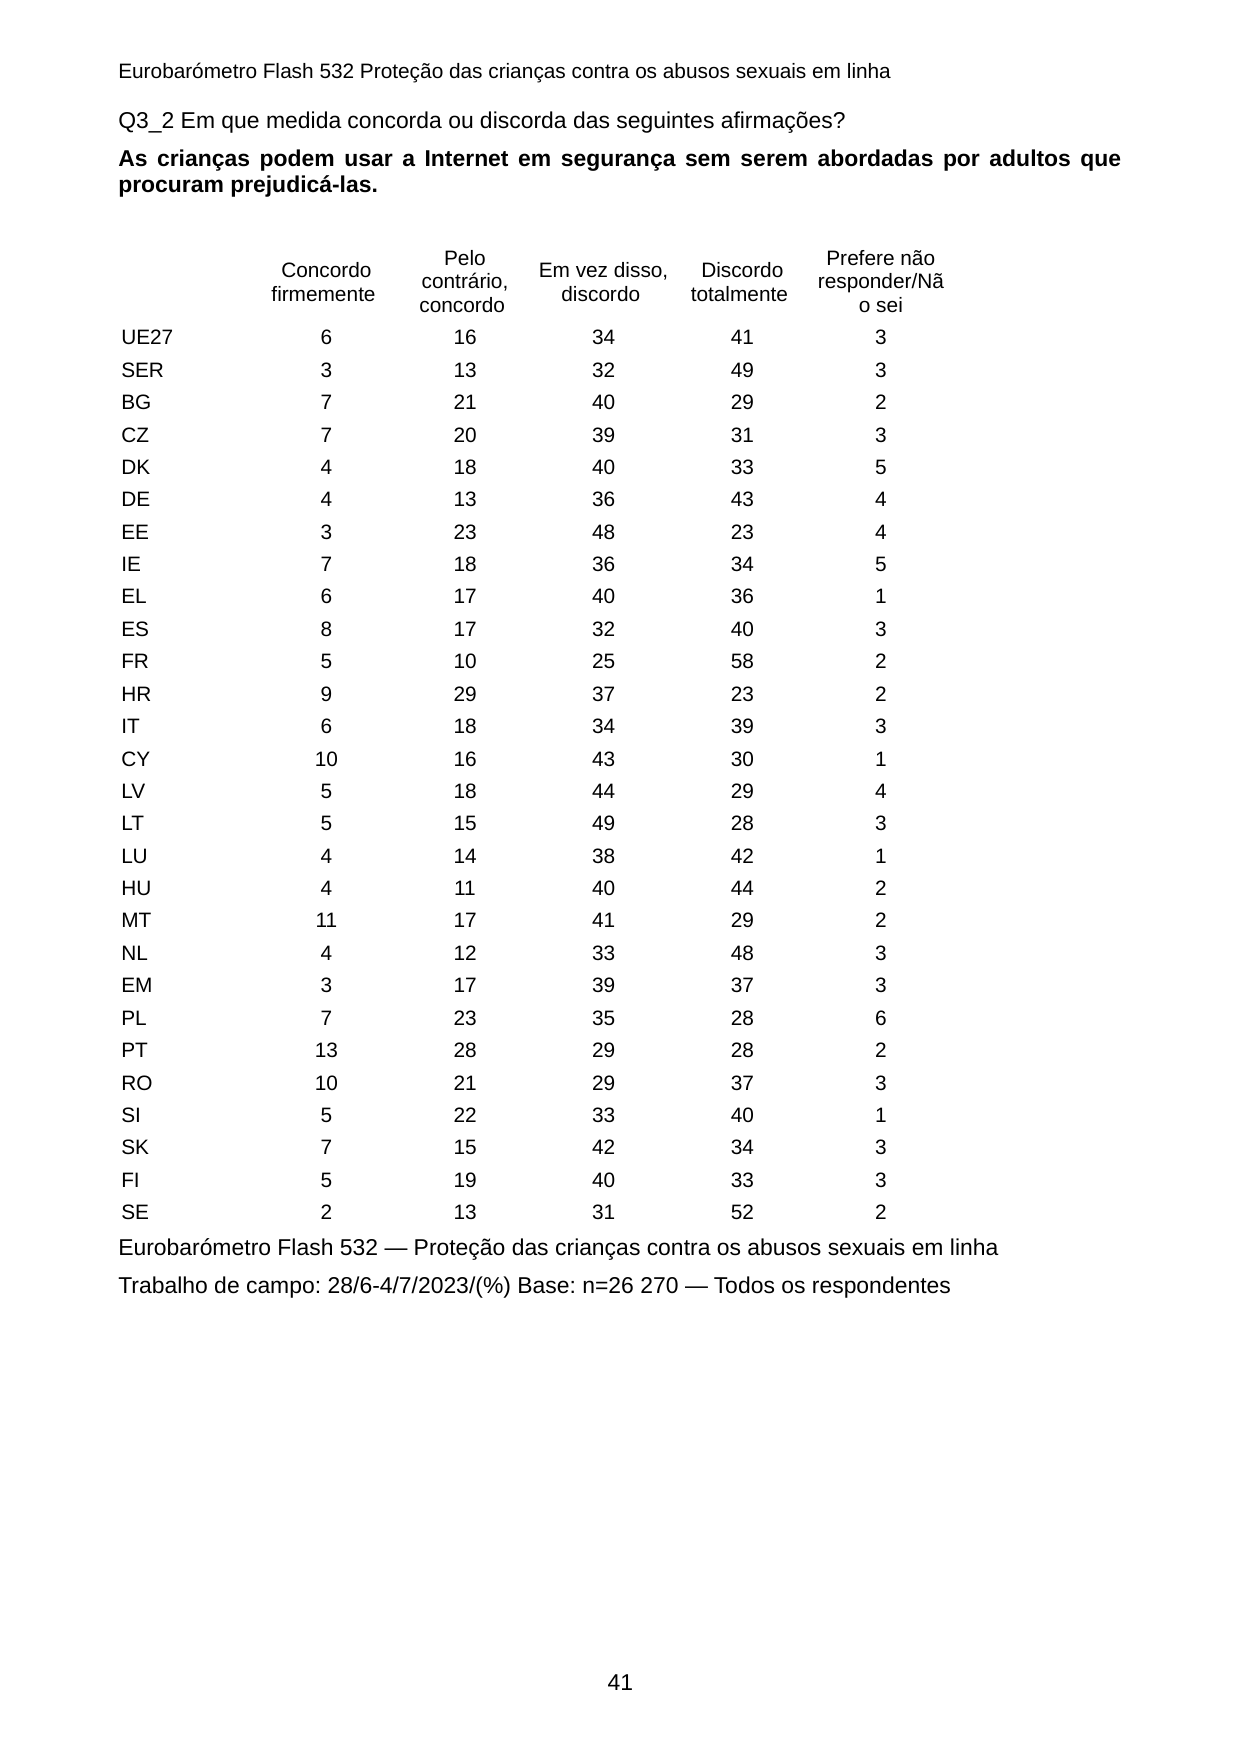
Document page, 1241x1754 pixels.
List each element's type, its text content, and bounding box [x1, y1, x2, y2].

table_cell 39 [534, 969, 673, 1001]
table_cell 36 [673, 580, 811, 613]
table_cell 4 [257, 839, 395, 872]
table_cell 37 [673, 1066, 811, 1098]
table_cell 3 [811, 937, 950, 969]
table_cell PT [118, 1034, 257, 1066]
table_cell 19 [395, 1163, 534, 1196]
table_cell 6 [257, 580, 395, 613]
table_cell 5 [257, 775, 395, 807]
table_cell 4 [257, 937, 395, 969]
table_cell 48 [673, 937, 811, 969]
text As crianças podem usar a Internet em segurança sem serem abordadas por adultos que procuram prejudicá-las. [118, 145, 1122, 198]
table_cell 2 [811, 904, 950, 937]
text Trabalho de campo: 28/6-4/7/2023/(%) Base: n=26 270 — Todos os respondentes [118, 1272, 1122, 1299]
table_cell 28 [673, 1034, 811, 1066]
table_cell 48 [534, 515, 673, 548]
table_cell 40 [673, 613, 811, 645]
table_cell ES [118, 613, 257, 645]
table_cell 3 [811, 807, 950, 839]
table_cell 21 [395, 386, 534, 418]
table_cell 36 [534, 548, 673, 580]
table_cell 13 [395, 354, 534, 386]
table_cell 29 [673, 775, 811, 807]
table_cell 3 [257, 969, 395, 1001]
table_cell 23 [673, 515, 811, 548]
table_cell 7 [257, 418, 395, 451]
table_cell 17 [395, 580, 534, 613]
table_cell 3 [811, 354, 950, 386]
table_cell 32 [534, 613, 673, 645]
table_cell 23 [395, 1001, 534, 1034]
table_cell 15 [395, 807, 534, 839]
table_cell 15 [395, 1131, 534, 1163]
table_cell 13 [395, 483, 534, 515]
table_cell 41 [534, 904, 673, 937]
table_cell 4 [811, 775, 950, 807]
table_cell 35 [534, 1001, 673, 1034]
table_cell DK [118, 451, 257, 483]
table_cell DE [118, 483, 257, 515]
table_cell NL [118, 937, 257, 969]
table_cell CY [118, 742, 257, 774]
table_cell BG [118, 386, 257, 418]
table_cell 39 [673, 710, 811, 742]
text Q3_2 Em que medida concorda ou discorda das seguintes afirmações? [118, 107, 1122, 133]
table_cell 29 [534, 1066, 673, 1098]
table_header Pelo contrário, concordo [395, 242, 534, 321]
table_cell 17 [395, 904, 534, 937]
table_cell SK [118, 1131, 257, 1163]
table_cell 13 [257, 1034, 395, 1066]
table_cell 4 [257, 483, 395, 515]
table_cell 3 [811, 613, 950, 645]
table_cell EL [118, 580, 257, 613]
table_cell 10 [395, 645, 534, 677]
table_cell EM [118, 969, 257, 1001]
table_cell 6 [257, 710, 395, 742]
table_cell 40 [673, 1099, 811, 1131]
table_cell 29 [673, 386, 811, 418]
table_cell 2 [811, 678, 950, 710]
table_cell 4 [811, 515, 950, 548]
table_cell IT [118, 710, 257, 742]
table_cell 4 [811, 483, 950, 515]
table_cell 18 [395, 548, 534, 580]
table_cell 31 [673, 418, 811, 451]
table_cell 40 [534, 580, 673, 613]
table_cell 7 [257, 548, 395, 580]
table_cell 3 [811, 321, 950, 353]
table_cell 2 [811, 645, 950, 677]
table_cell 6 [811, 1001, 950, 1034]
table_cell 34 [534, 710, 673, 742]
table_cell 2 [811, 872, 950, 904]
table_cell 34 [673, 1131, 811, 1163]
table_cell FR [118, 645, 257, 677]
text Eurobarómetro Flash 532 — Proteção das crianças contra os abusos sexuais em linha [118, 1234, 1122, 1260]
table_cell 18 [395, 775, 534, 807]
table_cell 12 [395, 937, 534, 969]
table_cell 13 [395, 1196, 534, 1228]
table_cell 2 [257, 1196, 395, 1228]
table_cell 40 [534, 1163, 673, 1196]
table_cell 11 [257, 904, 395, 937]
table_cell 2 [811, 1196, 950, 1228]
table_cell UE27 [118, 321, 257, 353]
table_cell 11 [395, 872, 534, 904]
table_cell 33 [534, 1099, 673, 1131]
table_cell 9 [257, 678, 395, 710]
table_cell 49 [673, 354, 811, 386]
table_cell 25 [534, 645, 673, 677]
table_cell 33 [534, 937, 673, 969]
table_cell 32 [534, 354, 673, 386]
table_cell RO [118, 1066, 257, 1098]
table_cell 3 [811, 1131, 950, 1163]
table_cell 30 [673, 742, 811, 774]
table_cell 28 [673, 807, 811, 839]
table_cell 7 [257, 1001, 395, 1034]
table_cell 21 [395, 1066, 534, 1098]
table_cell FI [118, 1163, 257, 1196]
table_cell 3 [811, 1163, 950, 1196]
table_cell SE [118, 1196, 257, 1228]
table_cell 29 [395, 678, 534, 710]
table_cell 33 [673, 451, 811, 483]
table_cell 7 [257, 1131, 395, 1163]
table_header Concordo firmemente [257, 242, 395, 321]
table_cell 4 [257, 451, 395, 483]
table_cell 58 [673, 645, 811, 677]
table_cell EE [118, 515, 257, 548]
table_cell 37 [673, 969, 811, 1001]
table_cell 33 [673, 1163, 811, 1196]
table_cell 1 [811, 580, 950, 613]
table_cell 23 [395, 515, 534, 548]
table_cell 5 [811, 548, 950, 580]
table_cell 5 [257, 645, 395, 677]
table_cell 42 [673, 839, 811, 872]
table_cell 18 [395, 451, 534, 483]
table_cell 14 [395, 839, 534, 872]
table_cell 34 [534, 321, 673, 353]
table_cell 39 [534, 418, 673, 451]
table_cell LV [118, 775, 257, 807]
table_cell 41 [673, 321, 811, 353]
table_cell 1 [811, 742, 950, 774]
table_cell 3 [257, 354, 395, 386]
table_cell 29 [534, 1034, 673, 1066]
table_cell MT [118, 904, 257, 937]
table_cell 5 [811, 451, 950, 483]
table_cell HU [118, 872, 257, 904]
table_cell 52 [673, 1196, 811, 1228]
table_cell 3 [811, 418, 950, 451]
table_cell 42 [534, 1131, 673, 1163]
table_cell 43 [534, 742, 673, 774]
table_cell 6 [257, 321, 395, 353]
table_cell SI [118, 1099, 257, 1131]
table_cell 40 [534, 872, 673, 904]
table_cell 18 [395, 710, 534, 742]
table_cell 3 [257, 515, 395, 548]
table_cell 29 [673, 904, 811, 937]
table_cell SER [118, 354, 257, 386]
table_cell LT [118, 807, 257, 839]
table_cell 8 [257, 613, 395, 645]
table_cell 36 [534, 483, 673, 515]
table_cell 40 [534, 451, 673, 483]
table_cell 40 [534, 386, 673, 418]
table_cell 5 [257, 1099, 395, 1131]
table_cell 34 [673, 548, 811, 580]
table_cell 31 [534, 1196, 673, 1228]
table_cell IE [118, 548, 257, 580]
table_cell 23 [673, 678, 811, 710]
table_header Em vez disso, discordo [534, 242, 673, 321]
table_cell 38 [534, 839, 673, 872]
table_header [118, 242, 257, 321]
table_cell PL [118, 1001, 257, 1034]
table_cell 20 [395, 418, 534, 451]
table_header Prefere não responder/Não sei [811, 242, 950, 321]
table_cell 22 [395, 1099, 534, 1131]
table_cell 10 [257, 742, 395, 774]
table_cell 4 [257, 872, 395, 904]
table_cell 1 [811, 839, 950, 872]
table_cell HR [118, 678, 257, 710]
table_cell 16 [395, 321, 534, 353]
table_cell 44 [534, 775, 673, 807]
table_cell 44 [673, 872, 811, 904]
table_cell 2 [811, 1034, 950, 1066]
table_cell 5 [257, 807, 395, 839]
table_header Discordo totalmente [673, 242, 811, 321]
table_cell 28 [673, 1001, 811, 1034]
table_cell 3 [811, 1066, 950, 1098]
table_cell 1 [811, 1099, 950, 1131]
table_cell 17 [395, 969, 534, 1001]
table_cell 3 [811, 969, 950, 1001]
table_cell 16 [395, 742, 534, 774]
table_cell 10 [257, 1066, 395, 1098]
table_cell 28 [395, 1034, 534, 1066]
table_cell 43 [673, 483, 811, 515]
table_cell 2 [811, 386, 950, 418]
table_cell 7 [257, 386, 395, 418]
table_cell 49 [534, 807, 673, 839]
table_cell 3 [811, 710, 950, 742]
table_cell 17 [395, 613, 534, 645]
table_cell CZ [118, 418, 257, 451]
table_cell 5 [257, 1163, 395, 1196]
table_cell LU [118, 839, 257, 872]
table_cell 37 [534, 678, 673, 710]
